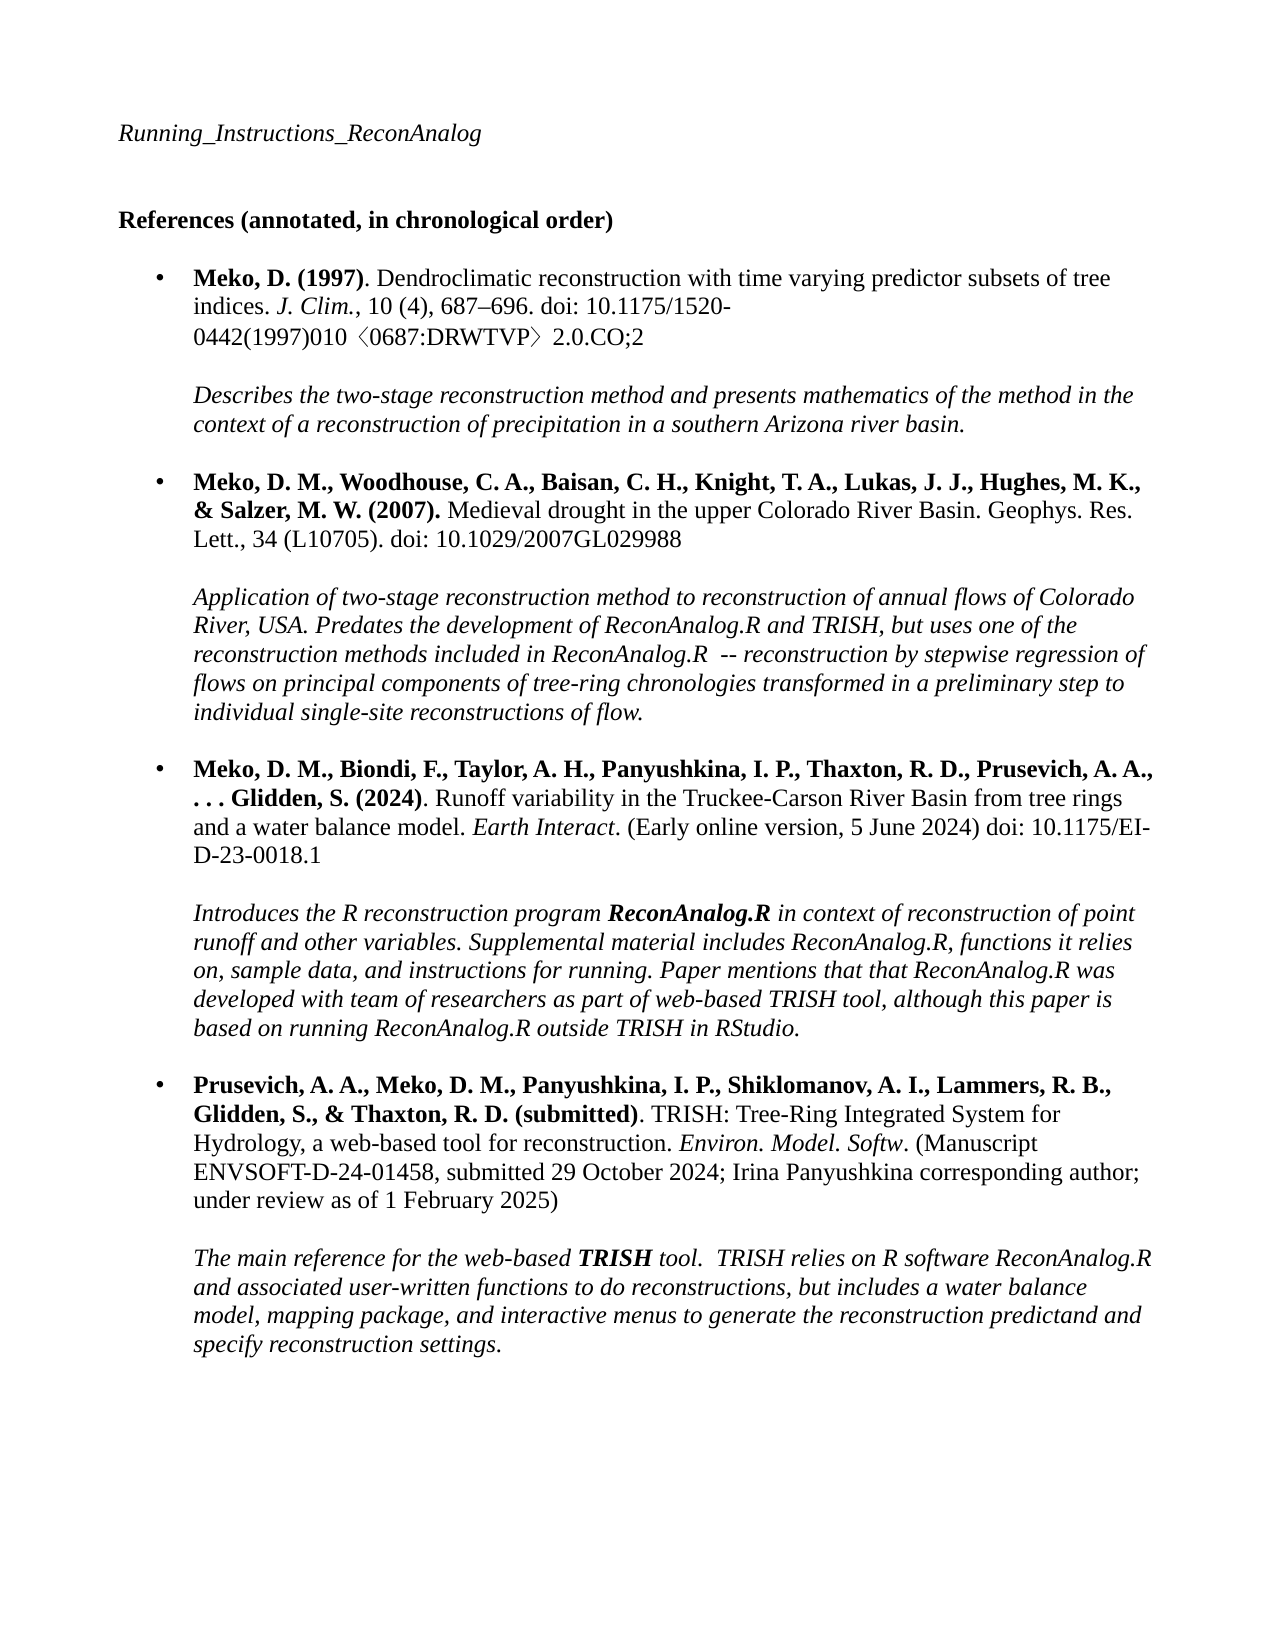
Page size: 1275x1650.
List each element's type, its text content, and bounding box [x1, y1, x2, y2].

list Meko, D. (1997). Dendroclimatic reconstruction with time varying predictor subsets of tree indices. J. Clim., 10 (4), 687–696. doi: 10.1175/1520-0442(1997)010〈0687:DRWTVP〉2.0.CO;2 Describes the two-stage reconstruction method and presents mathematics of the method in the context of a reconstruction of precipitation in a southern Arizona river basin. [156, 263, 1157, 467]
list Meko, D. M., Woodhouse, C. A., Baisan, C. H., Knight, T. A., Lukas, J. J., Hughes, M. K., & Salzer, M. W. (2007). Medieval drought in the upper Colorado River Basin. Geophys. Res. Lett., 34 (L10705). doi: 10.1029/2007GL029988 Application of two-stage reconstruction method to reconstruction of annual flows of Colorado River, USA. Predates the development of ReconAnalog.R and TRISH, but uses one of the reconstruction methods included in ReconAnalog.R -- reconstruction by stepwise regression of flows on principal components of tree-ring chronologies transformed in a preliminary step to individual single-site reconstructions of flow. [156, 467, 1157, 754]
list Prusevich, A. A., Meko, D. M., Panyushkina, I. P., Shiklomanov, A. I., Lammers, R. B., Glidden, S., & Thaxton, R. D. (submitted). TRISH: Tree-Ring Integrated System for Hydrology, a web-based tool for reconstruction. Environ. Model. Softw. (Manuscript ENVSOFT-D-24-01458, submitted 29 October 2024; Irina Panyushkina corresponding author; under review as of 1 February 2025) The main reference for the web-based TRISH tool. TRISH relies on R software ReconAnalog.R and associated user-written functions to do reconstructions, but includes a water balance model, mapping package, and interactive menus to generate the reconstruction predictand and specify reconstruction settings. [156, 1070, 1157, 1387]
text References (annotated, in chronological order) [118, 205, 1157, 234]
list Meko, D. M., Biondi, F., Taylor, A. H., Panyushkina, I. P., Thaxton, R. D., Prusevich, A. A., . . . Glidden, S. (2024). Runoff variability in the Truckee-Carson River Basin from tree rings and a water balance model. Earth Interact. (Early online version, 5 June 2024) doi: 10.1175/EI-D-23-0018.1 Introduces the R reconstruction program ReconAnalog.R in context of reconstruction of point runoff and other variables. Supplemental material includes ReconAnalog.R, functions it relies on, sample data, and instructions for running. Paper mentions that that ReconAnalog.R was developed with team of researchers as part of web-based TRISH tool, although this paper is based on running ReconAnalog.R outside TRISH in RStudio. [156, 754, 1157, 1070]
